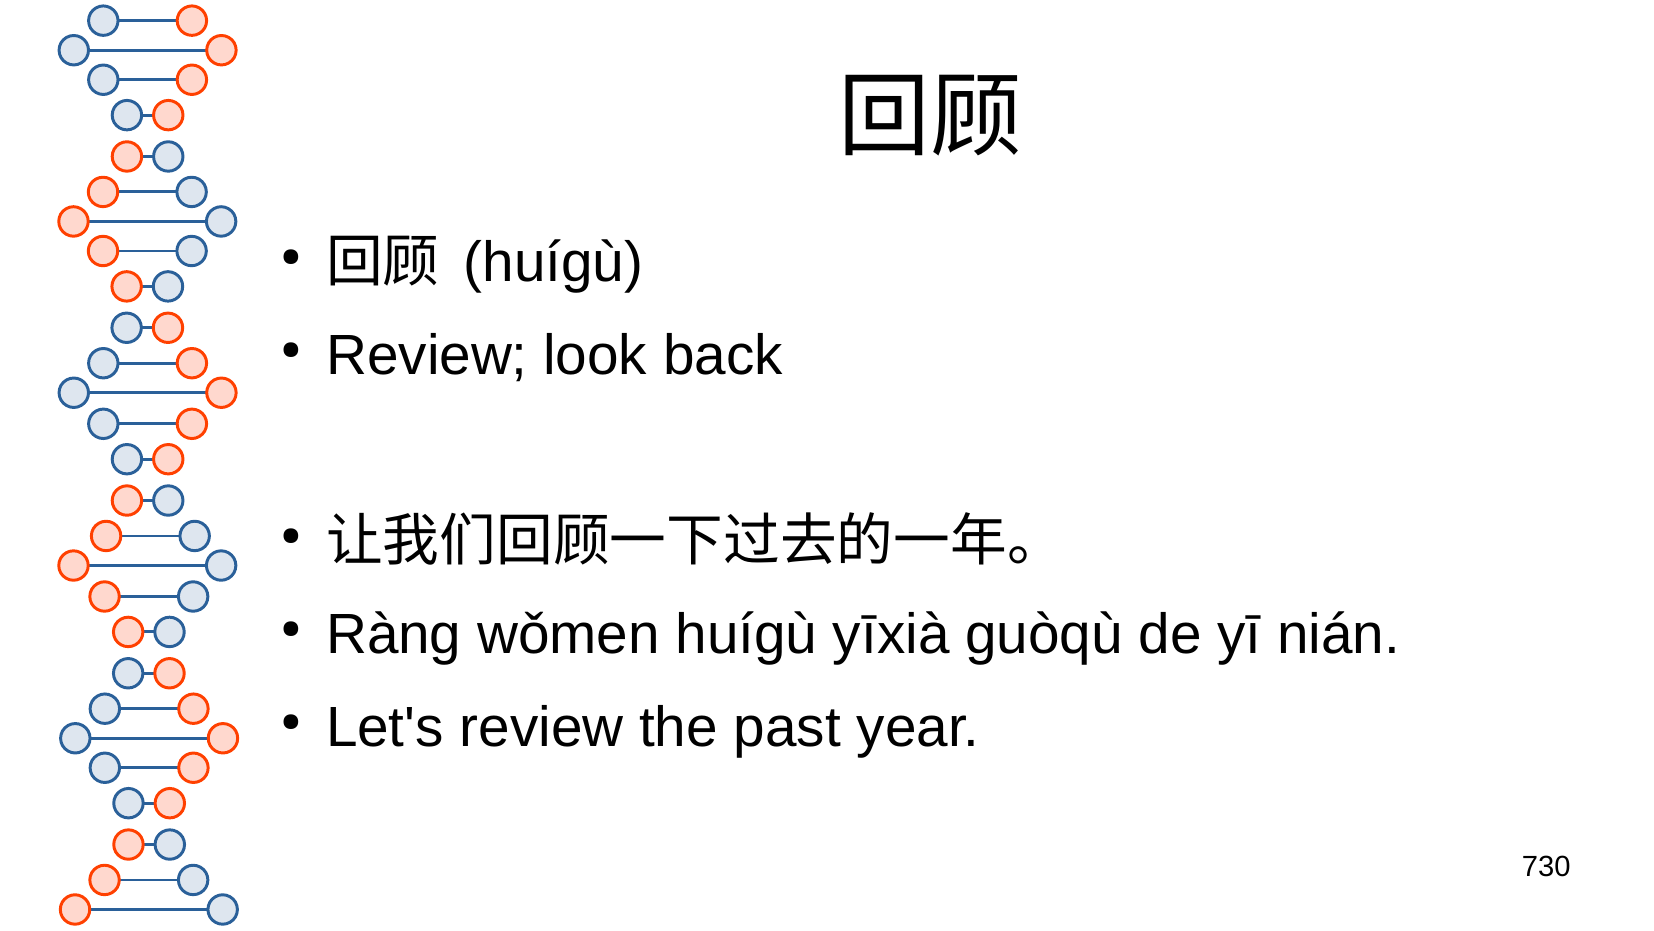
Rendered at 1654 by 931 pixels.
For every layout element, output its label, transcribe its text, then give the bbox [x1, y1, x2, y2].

title 回顾 [265, 35, 1595, 189]
list 回顾 (huígù) Review; look back 让我们回顾一下过去的一年。 Ràng wǒmen huígù yīxià guòqù de yī nián. Let's review the past year. [265, 224, 1595, 764]
